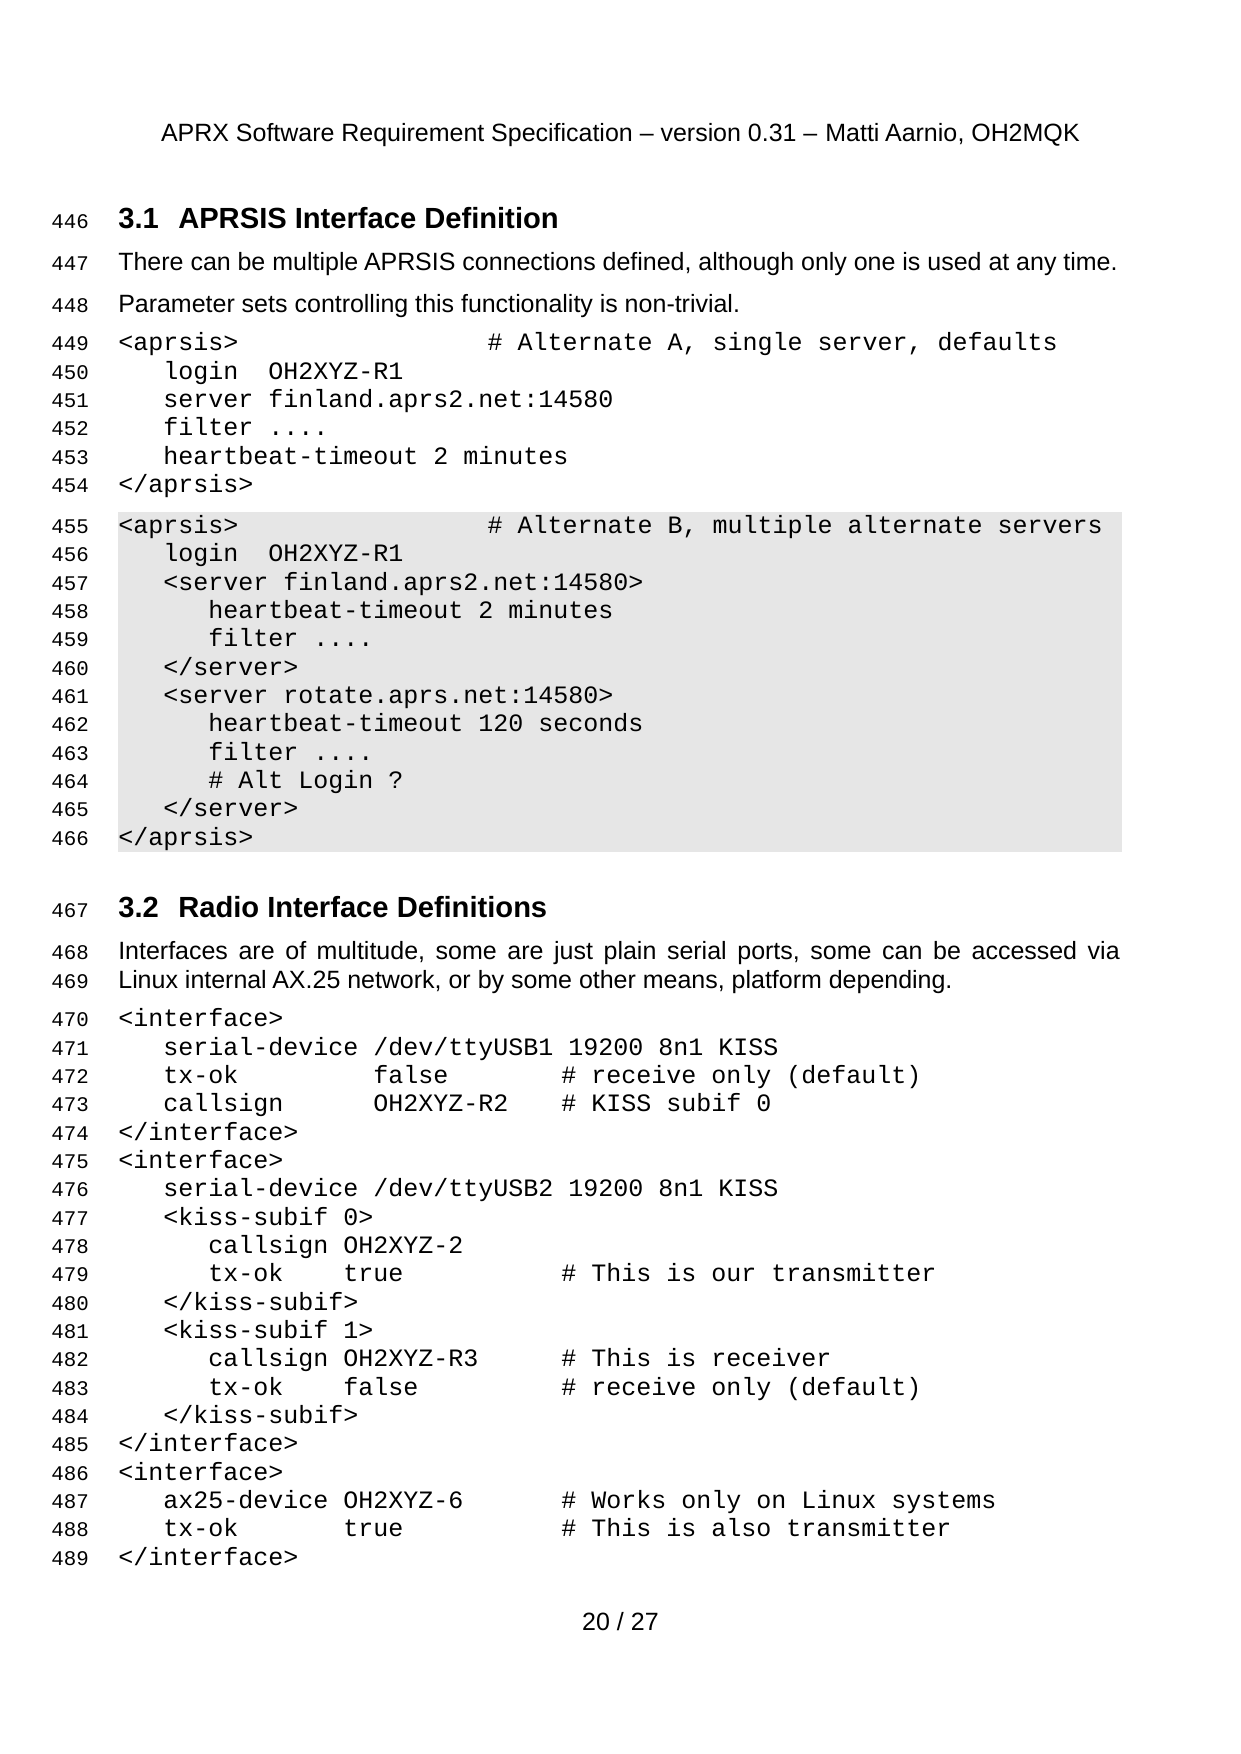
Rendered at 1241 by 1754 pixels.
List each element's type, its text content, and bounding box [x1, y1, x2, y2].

text Parameter sets controlling this functionality is non-trivial. [118, 289, 1122, 317]
text <interface> serial-device /dev/ttyUSB1 19200 8n1 KISS tx-ok false # receive only (default) callsign OH2XYZ-R2 # KISS subif 0 </interface> <interface> serial-device /dev/ttyUSB2 19200 8n1 KISS <kiss-subif 0> callsign OH2XYZ-2 tx-ok true # This is our transmitter </kiss-subif> <kiss-subif 1> callsign OH2XYZ-R3 # This is receiver tx-ok false # receive only (default) </kiss-subif> </interface> <interface> ax25-device OH2XYZ-6 # Works only on Linux systems tx-ok true # This is also transmitter </interface> [118, 1006, 1122, 1573]
subtitle Radio Interface Definitions [118, 890, 1122, 923]
text Interfaces are of multitude, some are just plain serial ports, some can be accessed via Linux internal AX.25 network, or by some other means, platform depending. [118, 936, 1122, 993]
text There can be multiple APRSIS connections defined, although only one is used at any time. [118, 247, 1122, 276]
text <aprsis> # Alternate A, single server, defaults login OH2XYZ-R1 server finland.aprs2.net:14580 filter .... heartbeat-timeout 2 minutes </aprsis> [118, 330, 1122, 500]
subtitle APRSIS Interface Definition [118, 201, 1122, 235]
text <aprsis> # Alternate B, multiple alternate servers login OH2XYZ-R1 <server finland.aprs2.net:14580> heartbeat-timeout 2 minutes filter .... </server> <server rotate.aprs.net:14580> heartbeat-timeout 120 seconds filter .... # Alt Login ? </server> </aprsis> [118, 512, 1122, 852]
